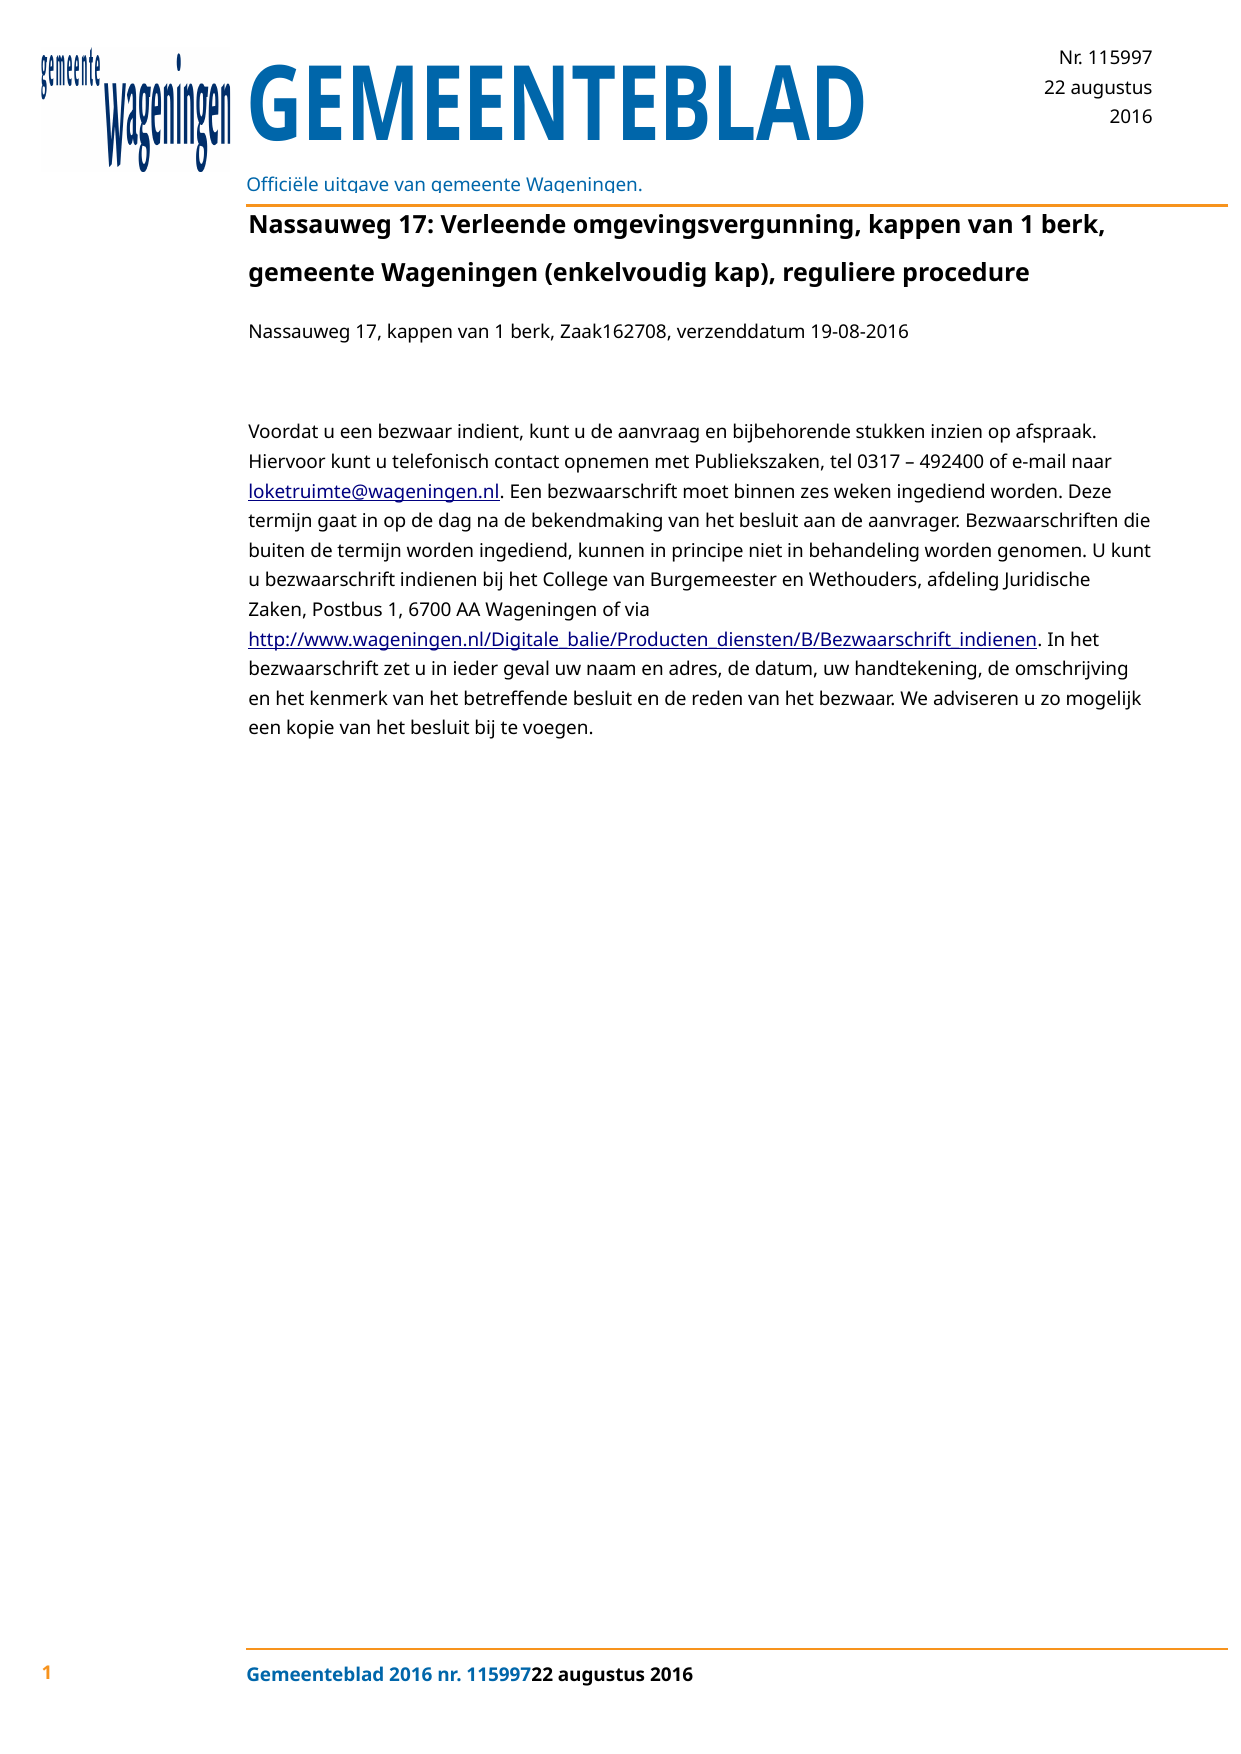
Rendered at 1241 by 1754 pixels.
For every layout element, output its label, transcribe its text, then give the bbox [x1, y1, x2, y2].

picture [41, 47, 231, 172]
text Voordat u een bezwaar indient, kunt u de aanvraag en bijbehorende stukken inzien op afspraak. Hiervoor kunt u telefonisch contact opnemen met Publiekszaken, tel 0317 – 492400 of e-mail naar loketruimte@wageningen.nl. Een bezwaarschrift moet binnen zes weken ingediend worden. Deze termijn gaat in op de dag na de bekendmaking van het besluit aan de aanvrager. Bezwaarschriften die buiten de termijn worden ingediend, kunnen in principe niet in behandeling worden genomen. U kunt u bezwaarschrift indienen bij het College van Burgemeester en Wethouders, afdeling Juridische Zaken, Postbus 1, 6700 AA Wageningen of via http://www.wageningen.nl/Digitale_balie/Producten_diensten/B/Bezwaarschrift_indienen. In het bezwaarschrift zet u in ieder geval uw naam en adres, de datum, uw handtekening, de omschrijving en het kenmerk van het betreffende besluit en de reden van het bezwaar. We adviseren u zo mogelijk een kopie van het besluit bij te voegen. [248, 419, 1152, 740]
text Nassauweg 17: Verleende omgevingsvergunning, kappen van 1 berk, gemeente Wageningen (enkelvoudig kap), reguliere procedure [248, 207, 1152, 288]
text Nassauweg 17, kappen van 1 berk, Zaak162708, verzenddatum 19-08-2016 [248, 318, 1152, 344]
